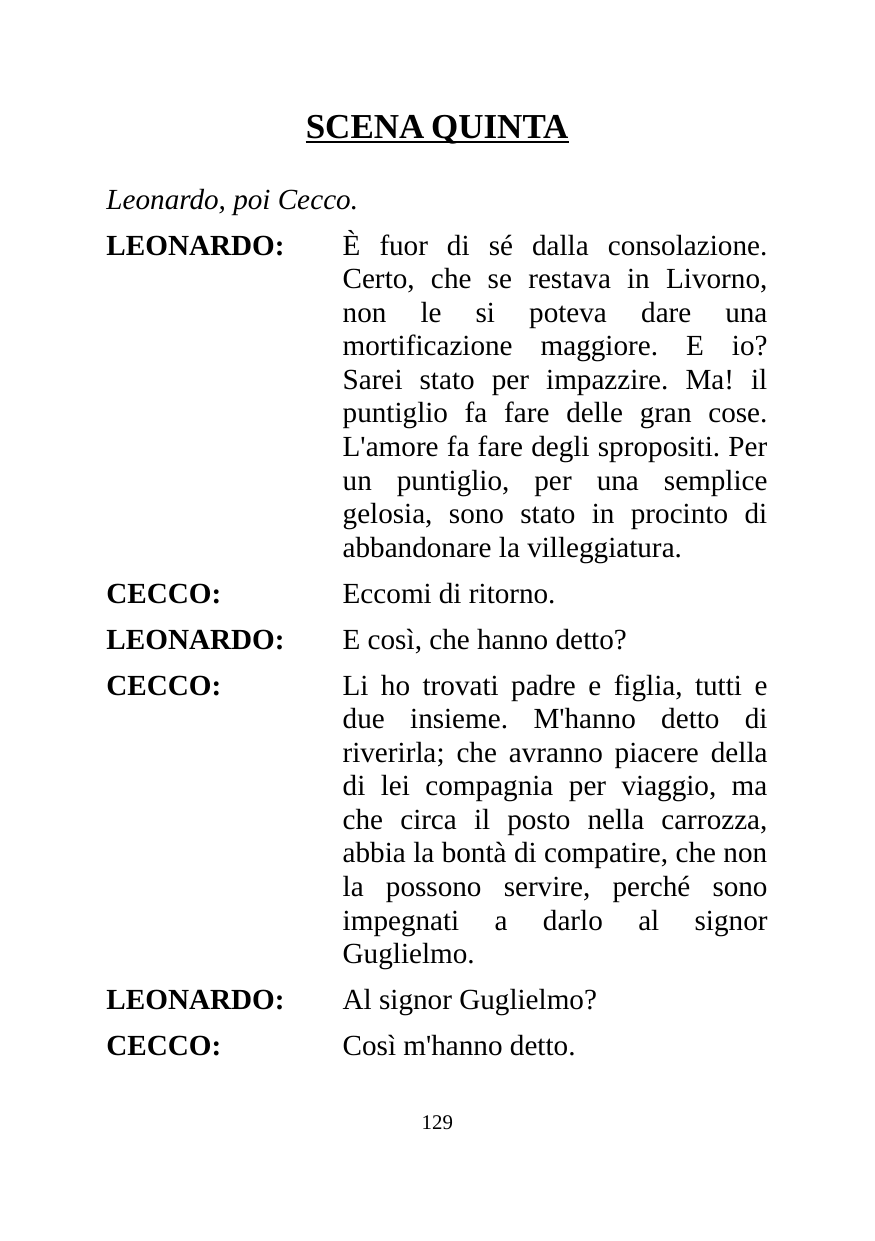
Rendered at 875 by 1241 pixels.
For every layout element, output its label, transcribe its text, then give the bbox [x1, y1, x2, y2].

text LEONARDO: È fuor di sé dalla consolazione. Certo, che se restava in Livorno, non le si poteva dare una mortificazione maggiore. E io? Sarei stato per impazzire. Ma! il puntiglio fa fare delle gran cose. L'amore fa fare degli spropositi. Per un puntiglio, per una semplice gelosia, sono stato in procinto di abbandonare la villeggiatura. [106, 228, 768, 563]
text LEONARDO: Al signor Guglielmo? [106, 982, 768, 1016]
text CECCO: Eccomi di ritorno. [106, 576, 768, 609]
text CECCO: Li ho trovati padre e figlia, tutti e due insieme. M'hanno detto di riverirla; che avranno piacere della di lei compagnia per viaggio, ma che circa il posto nella carrozza, abbia la bontà di compatire, che non la possono servire, perché sono impegnati a darlo al signor Guglielmo. [106, 668, 768, 970]
text CECCO: Così m'hanno detto. [106, 1028, 768, 1062]
subtitle SCENA QUINTA [106, 106, 768, 146]
text Leonardo, poi Cecco. [106, 182, 768, 215]
text LEONARDO: E così, che hanno detto? [106, 622, 768, 655]
